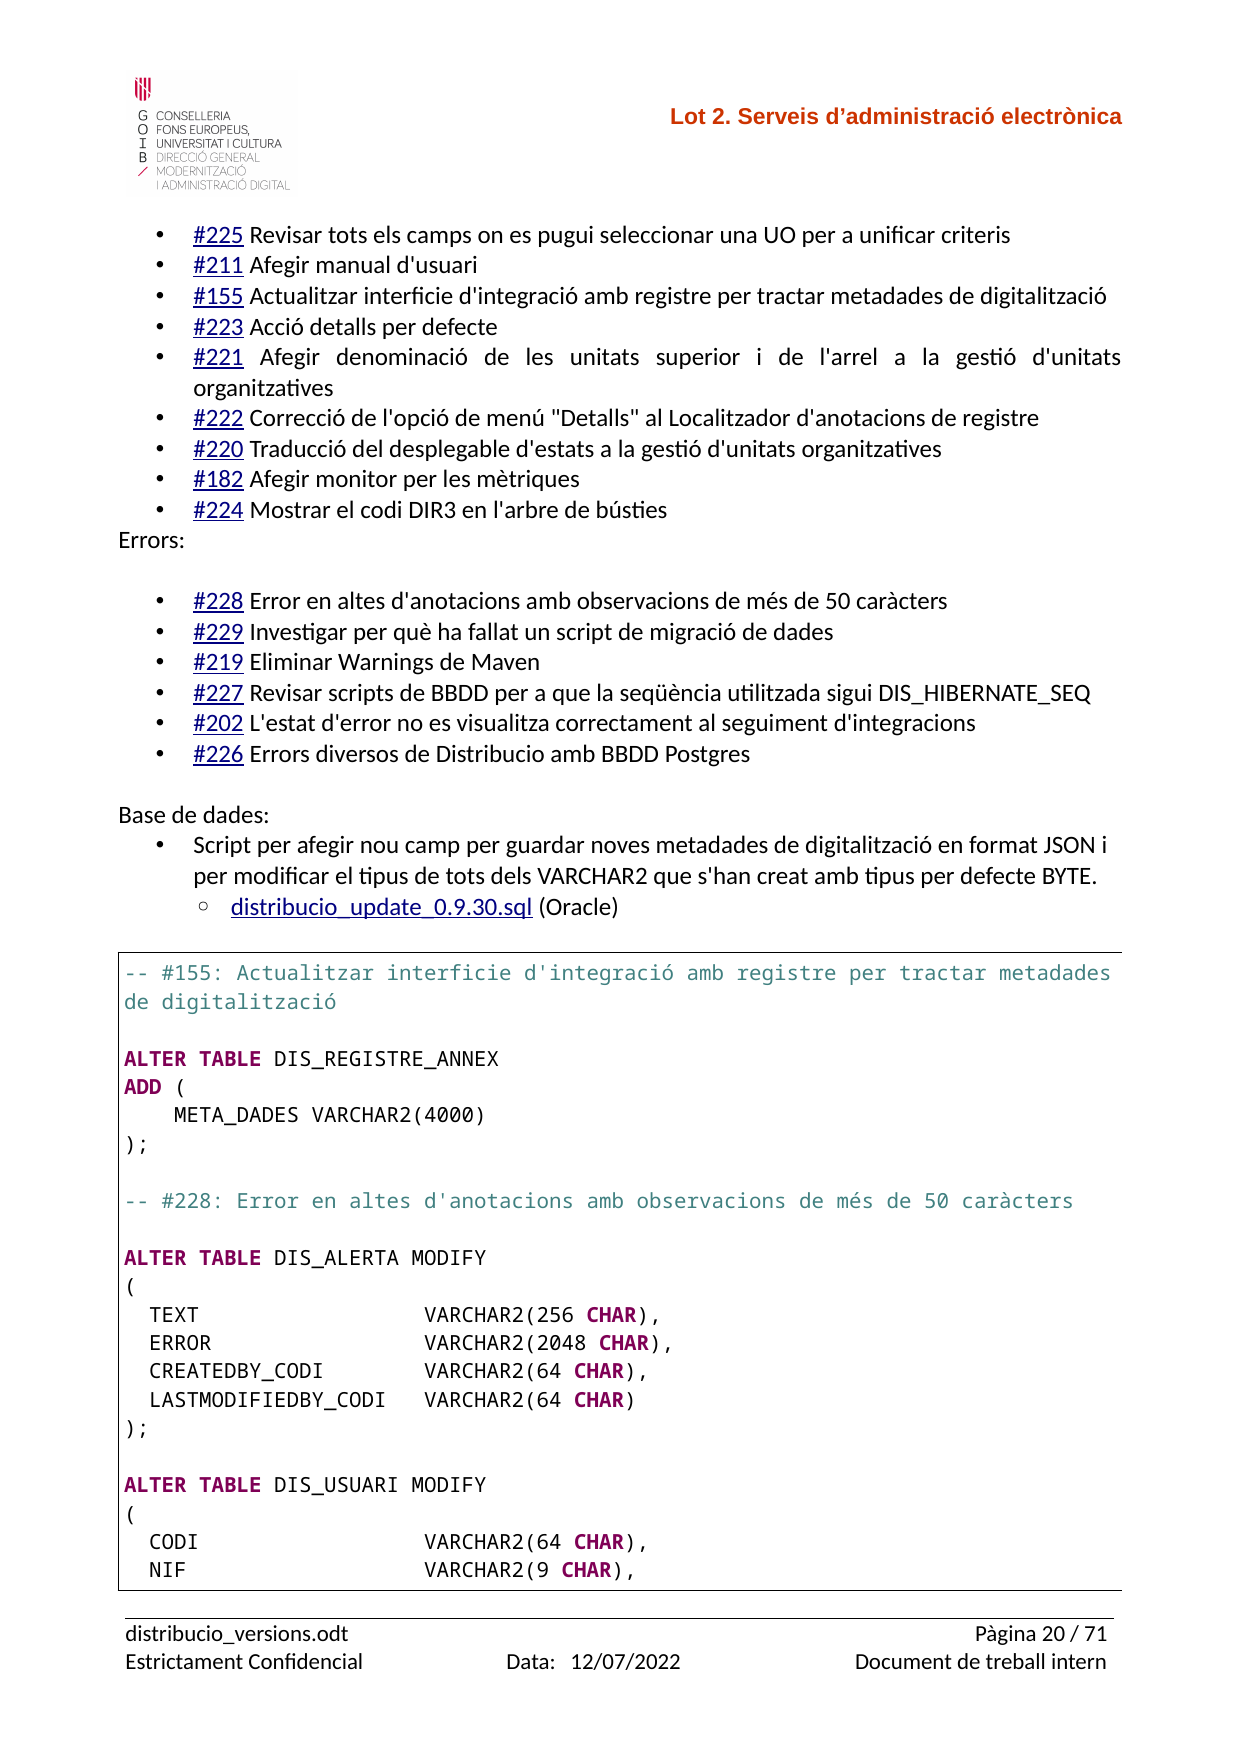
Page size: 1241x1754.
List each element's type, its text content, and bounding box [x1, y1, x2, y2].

text Errors: [118, 524, 1122, 555]
list #227 Revisar scripts de BBDD per a que la seqüència utilitzada sigui DIS_HIBERNATE_SEQ [156, 677, 1122, 707]
table_header -- #155: Actualitzar interficie d'integració amb registre per tractar metadades de digitalització ALTER TABLE DIS_REGISTRE_ANNEX ADD ( META_DADES VARCHAR2(4000) ); -- #228: Error en altes d'anotacions amb observacions de més de 50 caràcters ALTER TABLE DIS_ALERTA MODIFY ( TEXT VARCHAR2(256 CHAR), ERROR VARCHAR2(2048 CHAR), CREATEDBY_CODI VARCHAR2(64 CHAR), LASTMODIFIEDBY_CODI VARCHAR2(64 CHAR) ); ALTER TABLE DIS_USUARI MODIFY ( CODI VARCHAR2(64 CHAR), NIF VARCHAR2(9 CHAR), [119, 953, 1122, 1590]
list #182 Afegir monitor per les mètriques [156, 463, 1122, 494]
list #221 Afegir denominació de les unitats superior i de l'arrel a la gestió d'unitats organitzatives [156, 341, 1122, 402]
picture [126, 70, 299, 197]
list #224 Mostrar el codi DIR3 en l'arbre de bústies [156, 494, 1122, 524]
list #222 Correcció de l'opció de menú "Detalls" al Localitzador d'anotacions de registre [156, 402, 1122, 433]
list #202 L'estat d'error no es visualitza correctament al seguiment d'integracions [156, 707, 1122, 738]
list Script per afegir nou camp per guardar noves metadades de digitalització en format JSON i per modificar el tipus de tots dels VARCHAR2 que s'han creat amb tipus per defecte BYTE. [156, 829, 1122, 891]
list #220 Traducció del desplegable d'estats a la gestió d'unitats organitzatives [156, 433, 1122, 463]
list #155 Actualitzar interficie d'integració amb registre per tractar metadades de digitalització [156, 280, 1122, 311]
list #228 Error en altes d'anotacions amb observacions de més de 50 caràcters [156, 585, 1122, 616]
text Base de dades: [118, 799, 1122, 829]
list #211 Afegir manual d'usuari [156, 250, 1122, 280]
list #219 Eliminar Warnings de Maven [156, 646, 1122, 677]
list #225 Revisar tots els camps on es pugui seleccionar una UO per a unificar criteris [156, 219, 1122, 250]
list distribucio_update_0.9.30.sql (Oracle) [193, 891, 1122, 921]
list #229 Investigar per què ha fallat un script de migració de dades [156, 616, 1122, 646]
list #223 Acció detalls per defecte [156, 311, 1122, 341]
list #226 Errors diversos de Distribucio amb BBDD Postgres [156, 738, 1122, 768]
